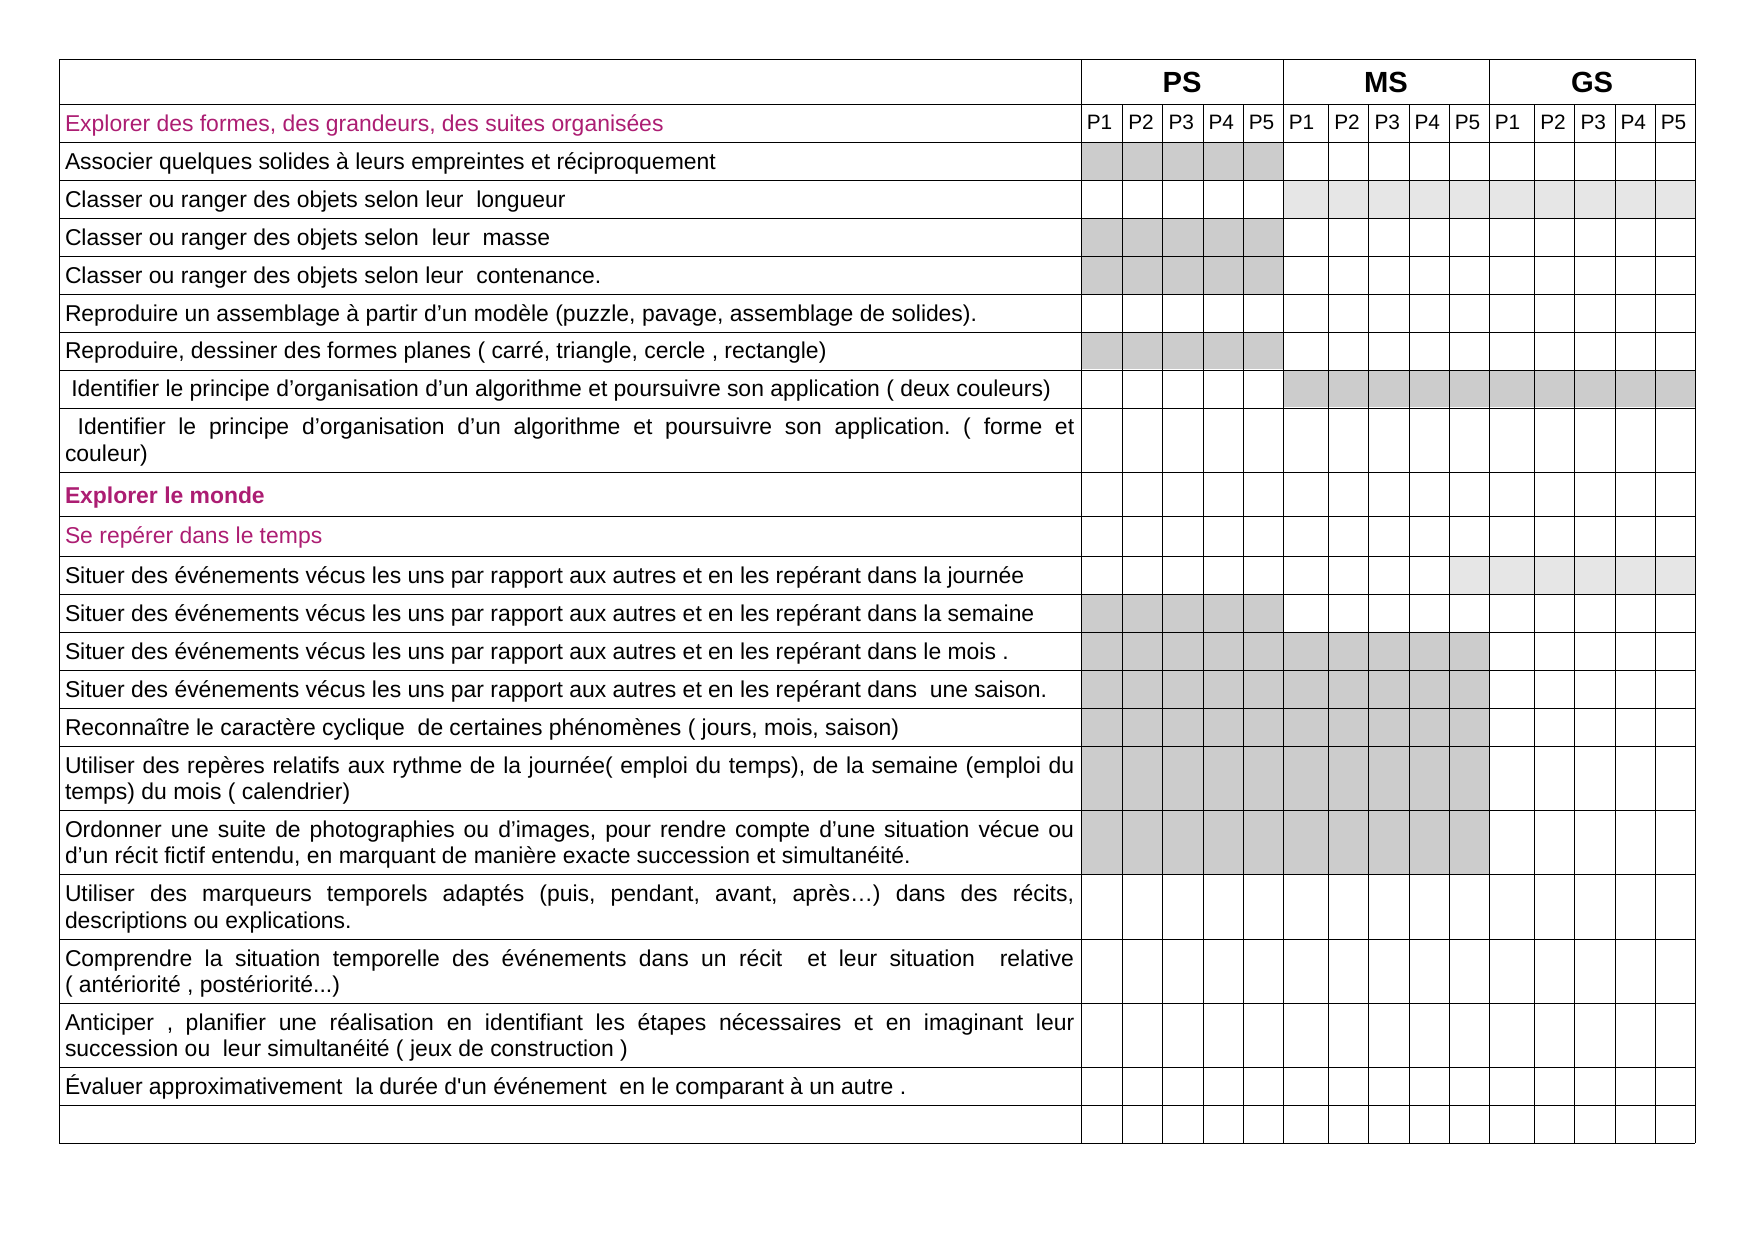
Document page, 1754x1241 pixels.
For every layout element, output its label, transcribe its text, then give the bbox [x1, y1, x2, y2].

table_cell [1410, 219, 1449, 256]
table_cell [1244, 409, 1283, 472]
table_cell [1123, 557, 1162, 594]
table_cell [1284, 557, 1328, 594]
table_cell [1163, 811, 1203, 874]
table_cell [1082, 709, 1122, 746]
table_cell [1123, 143, 1162, 180]
table_cell [1369, 875, 1409, 939]
table_cell [1490, 811, 1534, 874]
table_cell [1575, 143, 1615, 180]
table_cell [1616, 219, 1655, 256]
table_cell [1204, 557, 1243, 594]
table_cell [1575, 811, 1615, 874]
table_cell [1163, 409, 1203, 472]
table_cell [1369, 940, 1409, 1003]
table_cell [1329, 595, 1368, 632]
table_cell [1450, 473, 1489, 516]
table_cell [1490, 1068, 1534, 1105]
table_cell GS [1490, 60, 1695, 104]
table_cell [1082, 295, 1122, 332]
table_cell [1204, 595, 1243, 632]
table_cell [1575, 875, 1615, 939]
table_cell [1450, 333, 1489, 369]
table_cell [1450, 371, 1489, 407]
table_cell [1575, 1106, 1615, 1143]
table_cell [1082, 747, 1122, 810]
table_cell [1163, 671, 1203, 708]
table_cell [1616, 671, 1655, 708]
table_cell [1450, 409, 1489, 472]
table_cell [1656, 295, 1695, 332]
table_cell [1490, 557, 1534, 594]
table_cell [1616, 371, 1655, 407]
table_cell [1204, 219, 1243, 256]
table_cell [1656, 1068, 1695, 1105]
table_cell [1082, 1004, 1122, 1067]
table_cell [1244, 811, 1283, 874]
table_cell [1575, 595, 1615, 632]
table_cell [1082, 811, 1122, 874]
table_cell [1163, 875, 1203, 939]
table_cell Situer des événements vécus les uns par rapport aux autres et en les repérant dans la semaine [60, 595, 1081, 632]
table_cell [1329, 875, 1368, 939]
table_cell [1123, 517, 1162, 556]
table_cell [1082, 333, 1122, 369]
table_cell [1410, 709, 1449, 746]
table_cell [1082, 257, 1122, 294]
table_cell [1369, 1068, 1409, 1105]
table_cell [1284, 1068, 1328, 1105]
table_cell [1535, 557, 1574, 594]
table_cell [1410, 143, 1449, 180]
table_cell [1490, 595, 1534, 632]
table_cell [1369, 1004, 1409, 1067]
table_cell Reproduire, dessiner des formes planes ( carré, triangle, cercle , rectangle) [60, 333, 1081, 369]
table_cell [1123, 371, 1162, 407]
table_cell [1204, 1106, 1243, 1143]
table_cell [1204, 295, 1243, 332]
table_cell [1123, 671, 1162, 708]
table_cell [1616, 295, 1655, 332]
table_cell [1450, 1106, 1489, 1143]
table_cell [1284, 940, 1328, 1003]
table_cell [1575, 473, 1615, 516]
table_cell [1616, 1068, 1655, 1105]
table_cell [1616, 1004, 1655, 1067]
table_cell Identifier le principe d’organisation d’un algorithme et poursuivre son application ( deux couleurs) [60, 371, 1081, 407]
table_cell [1490, 517, 1534, 556]
table_cell [1284, 1106, 1328, 1143]
table_cell [1163, 940, 1203, 1003]
table_cell [1369, 295, 1409, 332]
table_cell [1575, 940, 1615, 1003]
table_cell [1329, 181, 1368, 218]
table_cell [1575, 709, 1615, 746]
table_cell [1123, 1106, 1162, 1143]
table_cell [1329, 333, 1368, 369]
table_cell [1616, 143, 1655, 180]
table_cell [1329, 517, 1368, 556]
table_cell [1490, 409, 1534, 472]
table_cell [1204, 371, 1243, 407]
table_cell [1329, 671, 1368, 708]
table_cell [1535, 517, 1574, 556]
table_cell Classer ou ranger des objets selon leur longueur [60, 181, 1081, 218]
table_cell [1575, 633, 1615, 670]
table_cell [1616, 875, 1655, 939]
table_cell [1410, 295, 1449, 332]
table_cell [1490, 1106, 1534, 1143]
table_cell [1535, 257, 1574, 294]
table_cell [1410, 1068, 1449, 1105]
table_cell [1535, 1068, 1574, 1105]
table_cell [1284, 473, 1328, 516]
table_cell [1450, 1068, 1489, 1105]
table_cell [1163, 1068, 1203, 1105]
table_cell [1284, 1004, 1328, 1067]
table_cell [1616, 1106, 1655, 1143]
table_cell [1490, 295, 1534, 332]
table_cell [1535, 1106, 1574, 1143]
table_cell [1450, 633, 1489, 670]
table_cell [1490, 747, 1534, 810]
table_cell [1616, 595, 1655, 632]
table_cell [1123, 181, 1162, 218]
table_cell P3 [1163, 105, 1203, 142]
table_cell [1450, 709, 1489, 746]
table_cell [1616, 333, 1655, 369]
table_cell [1575, 557, 1615, 594]
table_cell [1490, 875, 1534, 939]
table_cell [1490, 181, 1534, 218]
table_cell P4 [1410, 105, 1449, 142]
table_cell [1329, 409, 1368, 472]
table_cell [1575, 409, 1615, 472]
table_cell [1490, 257, 1534, 294]
table_cell [1204, 940, 1243, 1003]
table_cell [1575, 1068, 1615, 1105]
table_cell [1410, 257, 1449, 294]
table_cell [1369, 747, 1409, 810]
table_cell [1410, 1106, 1449, 1143]
table_cell [1163, 181, 1203, 218]
table_cell [1450, 671, 1489, 708]
table_cell [1535, 747, 1574, 810]
table_cell [1369, 473, 1409, 516]
table_cell Situer des événements vécus les uns par rapport aux autres et en les repérant dans une saison. [60, 671, 1081, 708]
table_cell [1369, 257, 1409, 294]
table_cell [1163, 747, 1203, 810]
table_cell [1329, 473, 1368, 516]
table_cell [1369, 811, 1409, 874]
table_cell [1535, 143, 1574, 180]
table_cell Évaluer approximativement la durée d'un événement en le comparant à un autre . [60, 1068, 1081, 1105]
table_cell [1656, 633, 1695, 670]
table_cell Anticiper , planifier une réalisation en identifiant les étapes nécessaires et en imaginant leur succession ou leur simultanéité ( jeux de construction ) [60, 1004, 1081, 1067]
table_cell [1656, 1106, 1695, 1143]
table_cell [1410, 517, 1449, 556]
table_cell [1575, 671, 1615, 708]
table_cell [1656, 473, 1695, 516]
table_cell [1163, 709, 1203, 746]
table_cell [1284, 371, 1328, 407]
table_cell Utiliser des repères relatifs aux rythme de la journée( emploi du temps), de la semaine (emploi du temps) du mois ( calendrier) [60, 747, 1081, 810]
table_cell [1204, 181, 1243, 218]
table_cell [1163, 295, 1203, 332]
table_cell [1244, 333, 1283, 369]
table_cell [1616, 257, 1655, 294]
table_cell Identifier le principe d’organisation d’un algorithme et poursuivre son application. ( forme et couleur) [60, 409, 1081, 472]
table_cell [1490, 671, 1534, 708]
table_cell [1535, 709, 1574, 746]
table_cell P4 [1616, 105, 1655, 142]
table_cell [1284, 181, 1328, 218]
table_cell [1284, 257, 1328, 294]
table_cell [1204, 747, 1243, 810]
table_cell [1369, 143, 1409, 180]
table_cell [1204, 257, 1243, 294]
table_cell [1656, 143, 1695, 180]
table_cell [1082, 557, 1122, 594]
table_cell [1123, 811, 1162, 874]
table_cell [1410, 671, 1449, 708]
table_cell Se repérer dans le temps [60, 517, 1081, 556]
table_cell [1244, 295, 1283, 332]
table_cell [1656, 709, 1695, 746]
table_cell [1450, 143, 1489, 180]
table_cell [1450, 875, 1489, 939]
table_cell [1490, 143, 1534, 180]
table_cell [1244, 181, 1283, 218]
table_cell [1163, 1004, 1203, 1067]
table_cell [1535, 1004, 1574, 1067]
table_cell [1244, 875, 1283, 939]
table_cell [1616, 940, 1655, 1003]
table_cell [1490, 940, 1534, 1003]
table_cell [1616, 557, 1655, 594]
table_cell [1329, 1068, 1368, 1105]
table_cell P5 [1244, 105, 1283, 142]
table_cell [1535, 875, 1574, 939]
table_cell [1123, 875, 1162, 939]
table_cell [1244, 1004, 1283, 1067]
table_cell [60, 1106, 1081, 1143]
table_cell Reproduire un assemblage à partir d’un modèle (puzzle, pavage, assemblage de solides). [60, 295, 1081, 332]
table_cell [1450, 181, 1489, 218]
table_cell [1450, 747, 1489, 810]
table_cell [1575, 371, 1615, 407]
table_cell [1204, 409, 1243, 472]
table_cell [1163, 371, 1203, 407]
table_cell [1410, 747, 1449, 810]
table_cell [1369, 409, 1409, 472]
table_cell [1575, 219, 1615, 256]
table_cell [1082, 940, 1122, 1003]
table_cell [1410, 333, 1449, 369]
table_cell [1329, 633, 1368, 670]
table_cell P1 [1082, 105, 1122, 142]
table_cell [1535, 633, 1574, 670]
table_cell [1656, 811, 1695, 874]
table_cell [1450, 1004, 1489, 1067]
table_cell [1329, 219, 1368, 256]
table_cell MS [1284, 60, 1489, 104]
table_cell [1535, 181, 1574, 218]
table_cell [1244, 473, 1283, 516]
table_cell [1123, 219, 1162, 256]
table_cell P3 [1575, 105, 1615, 142]
table_cell [1450, 595, 1489, 632]
table_cell [1575, 295, 1615, 332]
table_cell [1369, 1106, 1409, 1143]
table_cell [1490, 371, 1534, 407]
table_cell [1123, 709, 1162, 746]
table_cell [1244, 557, 1283, 594]
table_cell [1410, 875, 1449, 939]
table_cell [1284, 875, 1328, 939]
table_cell [1616, 181, 1655, 218]
table_cell [1656, 333, 1695, 369]
table_cell [1490, 633, 1534, 670]
table_cell [1244, 1068, 1283, 1105]
table_cell [1123, 595, 1162, 632]
table_cell [1369, 219, 1409, 256]
table_cell [1535, 219, 1574, 256]
table_cell [1575, 517, 1615, 556]
table_cell [1082, 1068, 1122, 1105]
table_cell Associer quelques solides à leurs empreintes et réciproquement [60, 143, 1081, 180]
table_cell [1244, 1106, 1283, 1143]
table_cell [1410, 811, 1449, 874]
table_cell [1284, 633, 1328, 670]
table_cell [1082, 181, 1122, 218]
table_cell [1284, 517, 1328, 556]
table_cell [1369, 181, 1409, 218]
table_cell [1656, 219, 1695, 256]
table_cell [1204, 875, 1243, 939]
table_cell [1329, 371, 1368, 407]
table_cell [1329, 143, 1368, 180]
table_cell [1575, 333, 1615, 369]
table_cell [1204, 709, 1243, 746]
table_cell [1450, 811, 1489, 874]
table_cell [1369, 709, 1409, 746]
table_cell [1656, 671, 1695, 708]
table_cell [1656, 747, 1695, 810]
table_cell [1284, 747, 1328, 810]
table_cell P5 [1450, 105, 1489, 142]
table_cell [1082, 473, 1122, 516]
table_cell [1082, 671, 1122, 708]
table_cell [1535, 473, 1574, 516]
table_cell [1123, 940, 1162, 1003]
table_cell [1329, 811, 1368, 874]
table_cell [1369, 371, 1409, 407]
table_cell [1535, 371, 1574, 407]
table_cell [1369, 557, 1409, 594]
table_cell [1535, 333, 1574, 369]
table_cell [1244, 371, 1283, 407]
table_cell [1329, 557, 1368, 594]
table_cell [1450, 517, 1489, 556]
table_cell [1163, 333, 1203, 369]
table_cell [1490, 1004, 1534, 1067]
table_cell [1082, 875, 1122, 939]
table_cell [1535, 940, 1574, 1003]
table_cell [1284, 709, 1328, 746]
table_cell P1 [1284, 105, 1328, 142]
table_cell [1575, 747, 1615, 810]
table_cell Reconnaître le caractère cyclique de certaines phénomènes ( jours, mois, saison) [60, 709, 1081, 746]
table_cell [1284, 333, 1328, 369]
table_cell [1490, 709, 1534, 746]
table_cell [1244, 219, 1283, 256]
table_cell [1410, 940, 1449, 1003]
table_cell [1656, 371, 1695, 407]
table_cell [1410, 1004, 1449, 1067]
table_cell [1244, 595, 1283, 632]
table_cell [1329, 747, 1368, 810]
table_cell [1369, 671, 1409, 708]
table_cell [1123, 1068, 1162, 1105]
table_cell [1450, 940, 1489, 1003]
table_cell Classer ou ranger des objets selon leur masse [60, 219, 1081, 256]
table_cell [1204, 811, 1243, 874]
table_cell [1244, 517, 1283, 556]
table_cell [1082, 517, 1122, 556]
table_cell [1204, 473, 1243, 516]
table_cell [1082, 371, 1122, 407]
table_cell Situer des événements vécus les uns par rapport aux autres et en les repérant dans la journée [60, 557, 1081, 594]
table_cell [1082, 595, 1122, 632]
table_cell [1535, 671, 1574, 708]
table_cell [1450, 295, 1489, 332]
table_cell [1204, 633, 1243, 670]
table_cell [1656, 517, 1695, 556]
table_cell [1369, 595, 1409, 632]
table_cell [1123, 257, 1162, 294]
table_cell P4 [1204, 105, 1243, 142]
table_cell P5 [1656, 105, 1695, 142]
table_cell [1244, 747, 1283, 810]
table_cell [1450, 257, 1489, 294]
table_cell [1123, 633, 1162, 670]
table_cell [1656, 875, 1695, 939]
table_cell [1616, 633, 1655, 670]
table_cell [1616, 709, 1655, 746]
table_cell [1656, 1004, 1695, 1067]
table_cell [1329, 257, 1368, 294]
table_cell [1284, 295, 1328, 332]
table_cell P3 [1369, 105, 1409, 142]
table_cell [1163, 143, 1203, 180]
table_cell [1284, 671, 1328, 708]
table_cell [1616, 747, 1655, 810]
table_cell [1575, 257, 1615, 294]
table_cell [1656, 557, 1695, 594]
table_cell Ordonner une suite de photographies ou d’images, pour rendre compte d’une situation vécue ou d’un récit fictif entendu, en marquant de manière exacte succession et simultanéité. [60, 811, 1081, 874]
table_cell [1163, 1106, 1203, 1143]
table_cell P1 [1490, 105, 1534, 142]
table_cell [1204, 517, 1243, 556]
table_cell [1410, 557, 1449, 594]
table_cell [1410, 633, 1449, 670]
table_cell Explorer le monde [60, 473, 1081, 516]
table_cell [1656, 257, 1695, 294]
table_cell [1369, 633, 1409, 670]
table_cell [1204, 1004, 1243, 1067]
table_cell [1123, 333, 1162, 369]
table_cell [1163, 557, 1203, 594]
table_cell [1329, 1106, 1368, 1143]
table_cell [1123, 473, 1162, 516]
table_cell [1123, 295, 1162, 332]
table_cell [1329, 1004, 1368, 1067]
table_cell PS [1082, 60, 1283, 104]
table_cell [1656, 409, 1695, 472]
table_cell [1616, 409, 1655, 472]
table_cell [1656, 940, 1695, 1003]
table_cell [1204, 671, 1243, 708]
table_cell P2 [1535, 105, 1574, 142]
table_cell [1284, 811, 1328, 874]
table_cell [1535, 811, 1574, 874]
table_cell [1450, 219, 1489, 256]
table_cell [1123, 1004, 1162, 1067]
table_cell [1284, 143, 1328, 180]
table_cell [1535, 295, 1574, 332]
table_cell [1163, 219, 1203, 256]
table_cell [1410, 595, 1449, 632]
table_cell [1163, 633, 1203, 670]
table_cell [1123, 747, 1162, 810]
table_cell [1490, 219, 1534, 256]
table_cell [1244, 671, 1283, 708]
table_cell [1284, 219, 1328, 256]
table_cell [1656, 595, 1695, 632]
table_cell [1616, 517, 1655, 556]
table_cell [60, 60, 1081, 104]
table_cell [1410, 181, 1449, 218]
table_cell [1204, 1068, 1243, 1105]
table_cell [1329, 295, 1368, 332]
table_cell [1082, 409, 1122, 472]
table_cell [1204, 333, 1243, 369]
table_cell [1575, 1004, 1615, 1067]
table_cell [1163, 257, 1203, 294]
table_cell [1163, 473, 1203, 516]
table_cell [1410, 473, 1449, 516]
table_cell [1616, 811, 1655, 874]
table_cell [1244, 633, 1283, 670]
table_cell [1410, 371, 1449, 407]
table_cell [1244, 143, 1283, 180]
table_cell [1082, 219, 1122, 256]
table_cell Classer ou ranger des objets selon leur contenance. [60, 257, 1081, 294]
table_cell [1244, 940, 1283, 1003]
table_cell P2 [1329, 105, 1368, 142]
table_cell P2 [1123, 105, 1162, 142]
table_cell [1082, 143, 1122, 180]
table_cell [1575, 181, 1615, 218]
table_cell [1329, 940, 1368, 1003]
table_cell [1082, 1106, 1122, 1143]
table_cell [1163, 595, 1203, 632]
table_cell [1244, 257, 1283, 294]
table_cell [1410, 409, 1449, 472]
table_cell [1163, 517, 1203, 556]
table_cell Situer des événements vécus les uns par rapport aux autres et en les repérant dans le mois . [60, 633, 1081, 670]
table_cell [1616, 473, 1655, 516]
table_cell [1490, 333, 1534, 369]
table_cell [1535, 595, 1574, 632]
table_cell [1535, 409, 1574, 472]
table_cell [1656, 181, 1695, 218]
table_cell Utiliser des marqueurs temporels adaptés (puis, pendant, avant, après…) dans des récits, descriptions ou explications. [60, 875, 1081, 939]
table_cell [1204, 143, 1243, 180]
table_cell [1284, 409, 1328, 472]
table_cell [1490, 473, 1534, 516]
table_cell [1369, 333, 1409, 369]
table_cell [1450, 557, 1489, 594]
table_cell [1284, 595, 1328, 632]
table_cell [1369, 517, 1409, 556]
table_cell [1082, 633, 1122, 670]
table_cell [1123, 409, 1162, 472]
table_cell Explorer des formes, des grandeurs, des suites organisées [60, 105, 1081, 142]
table_cell Comprendre la situation temporelle des événements dans un récit et leur situation relative ( antériorité , postériorité...) [60, 940, 1081, 1003]
table_cell [1329, 709, 1368, 746]
table_cell [1244, 709, 1283, 746]
